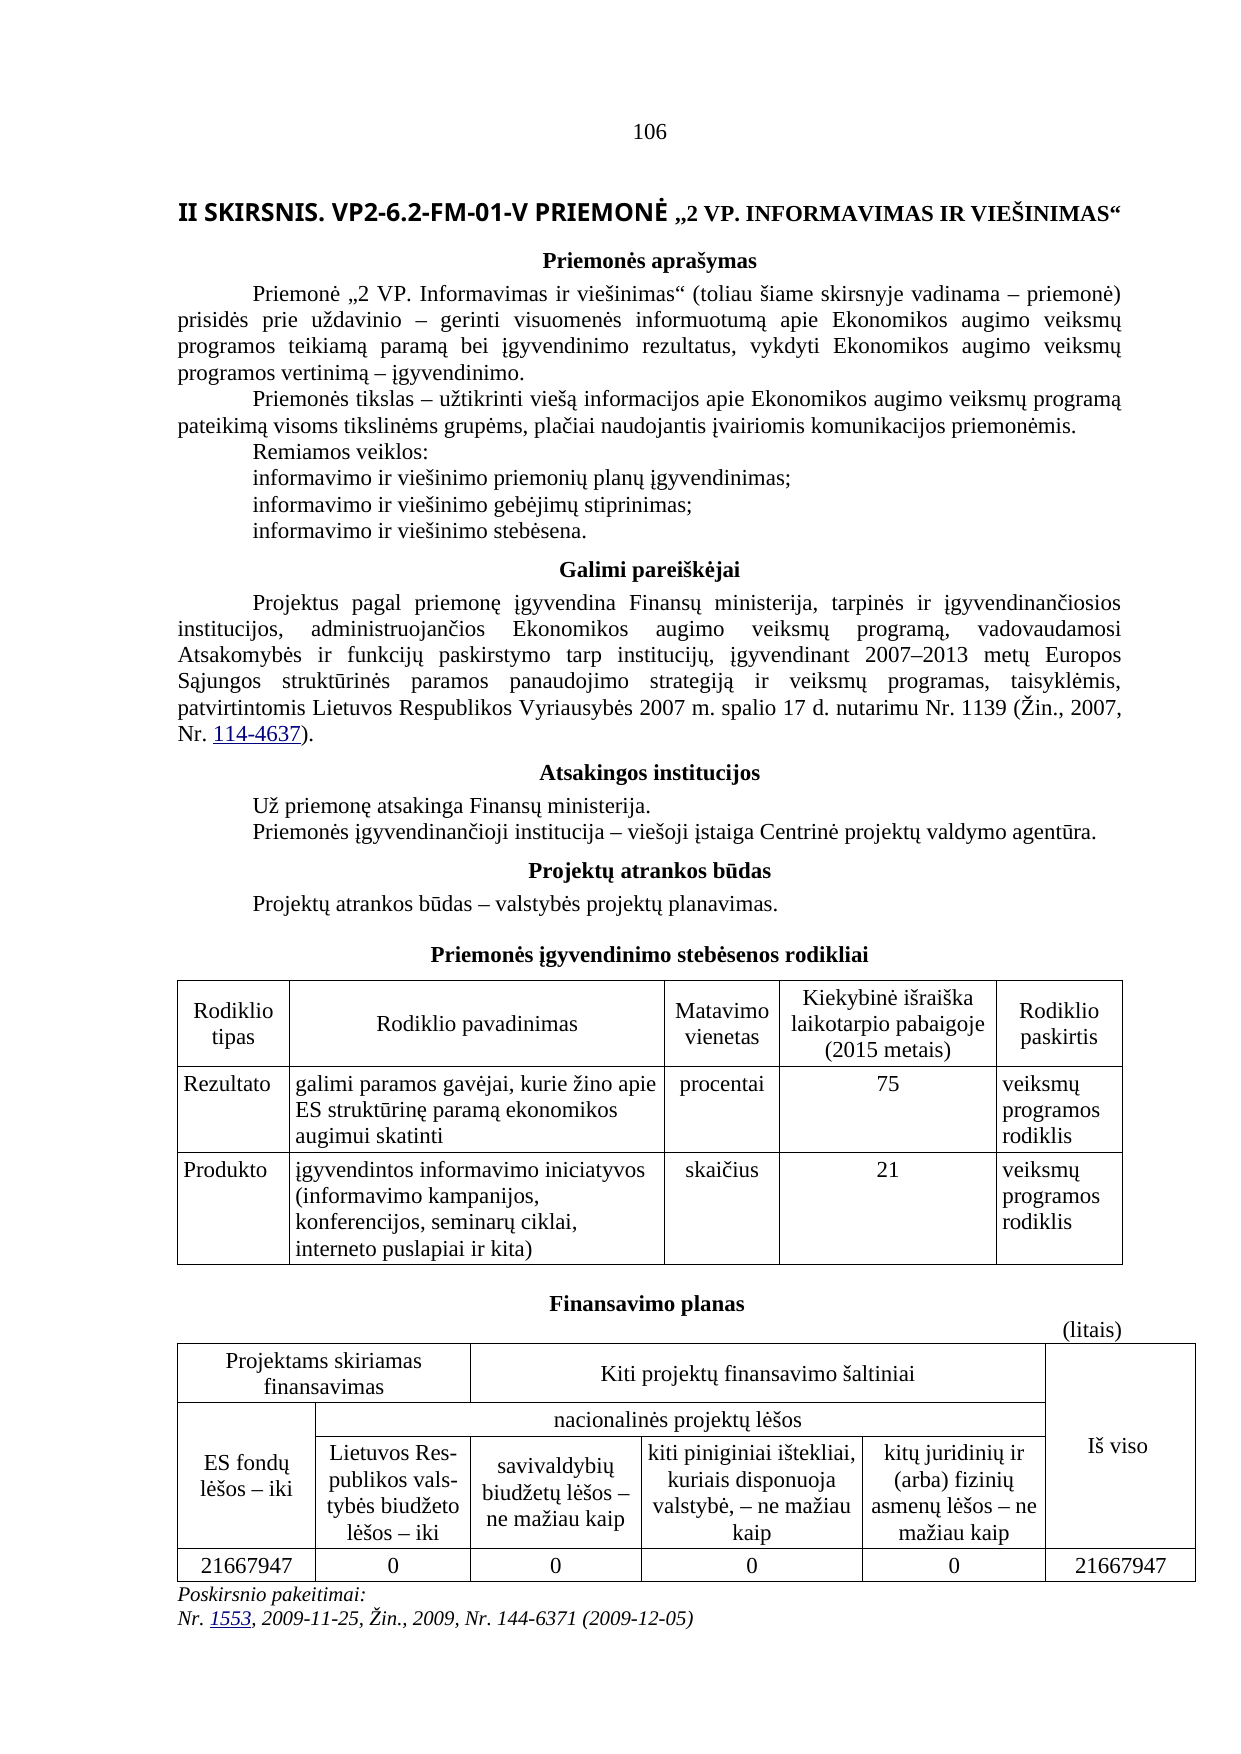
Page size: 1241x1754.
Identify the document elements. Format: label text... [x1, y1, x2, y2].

text Projektus pagal priemonę įgyvendina Finansų ministerija, tarpinės ir įgyvendinančiosios institucijos, administruojančios Ekonomikos augimo veiksmų programą, vadovaudamosi Atsakomybės ir funkcijų paskirstymo tarp institucijų, įgyvendinant 2007–2013 metų Europos Sąjungos struktūrinės paramos panaudojimo strategiją ir veiksmų programas, taisyklėmis, patvirtintomis Lietuvos Respublikos Vyriausybės 2007 m. spalio 17 d. nutarimu Nr. 1139 (Žin., 2007, Nr. 114-4637). [177, 588, 1122, 747]
subtitle II SKIRSNIS. VP2-6.2-FM-01-V PRIEMONĖ ,,2 VP. Informavimas ir viešinimas“ [177, 194, 1122, 228]
table_cell veiksmų programos rodiklis [997, 1067, 1122, 1152]
text Už priemonę atsakinga Finansų ministerija. [177, 792, 1122, 818]
table_cell 21667947 [178, 1549, 315, 1581]
text informavimo ir viešinimo gebėjimų stiprinimas; [177, 491, 1122, 517]
text Priemonės aprašymas [177, 247, 1122, 274]
table_cell veiksmų programos rodiklis [997, 1153, 1122, 1264]
text Poskirsnio pakeitimai: [177, 1582, 1122, 1606]
table_header Kiti projektų finansavimo šaltiniai [471, 1344, 1045, 1402]
table_cell 21 [780, 1153, 996, 1264]
text Priemonės tikslas – užtikrinti viešą informacijos apie Ekonomikos augimo veiksmų programą pateikimą visoms tikslinėms grupėms, plačiai naudojantis įvairiomis komunikacijos priemonėmis. [177, 385, 1122, 438]
text Galimi pareiškėjai [177, 556, 1122, 582]
table_cell Lietuvos Res­publikos vals­tybės biudžeto lėšos – iki [316, 1437, 470, 1548]
table_cell 0 [316, 1549, 470, 1581]
table_header Matavimo vienetas [665, 981, 779, 1066]
table_cell 0 [471, 1549, 641, 1581]
text Priemonė „2 VP. Informavimas ir viešinimas“ (toliau šiame skirsnyje vadinama – priemonė) prisidės prie uždavinio – gerinti visuomenės informuotumą apie Ekonomikos augimo veiksmų programos teikiamą paramą bei įgyvendinimo rezultatus, vykdyti Ekonomikos augimo veiksmų programos vertinimą – įgyvendinimo. [177, 280, 1122, 385]
table_header Kiekybinė išraiška laikotarpio pabaigoje (2015 metais) [780, 981, 996, 1066]
text Remiamos veiklos: [177, 438, 1122, 464]
text informavimo ir viešinimo stebėsena. [177, 517, 1122, 543]
text Priemonės įgyvendinimo stebėsenos rodikliai [177, 941, 1122, 967]
table_cell 0 [642, 1549, 862, 1581]
table_cell 75 [780, 1067, 996, 1152]
table_cell ES fondų lėšos – iki [178, 1403, 315, 1548]
text informavimo ir viešinimo priemonių planų įgyvendinimas; [177, 464, 1122, 491]
table_cell kiti piniginiai ištekliai, kuriais disponuoja valstybė, – ne mažiau kaip [642, 1437, 862, 1548]
table_cell įgyvendintos informavimo iniciatyvos (informavimo kampanijos, konferencijos, seminarų ciklai, interneto puslapiai ir kita) [290, 1153, 664, 1264]
table_header Iš viso [1046, 1344, 1195, 1548]
table_cell kitų juridinių ir (arba) fizinių asmenų lėšos – ne mažiau kaip [863, 1437, 1045, 1548]
text Nr. 1553, 2009-11-25, Žin., 2009, Nr. 144-6371 (2009-12-05) [177, 1606, 1122, 1630]
table_cell 0 [863, 1549, 1045, 1581]
text (litais) [177, 1316, 1122, 1343]
text Finansavimo planas [177, 1290, 1122, 1316]
table_header Projektams skiriamas finansavimas [178, 1344, 470, 1402]
table_cell Rezultato [178, 1067, 289, 1152]
table_cell 21667947 [1046, 1549, 1195, 1581]
table_cell procentai [665, 1067, 779, 1152]
table_header Rodiklio pavadinimas [290, 981, 664, 1066]
text Priemonės įgyvendinančioji institucija – viešoji įstaiga Centrinė projektų valdymo agentūra. [177, 818, 1122, 844]
table_cell Produkto [178, 1153, 289, 1264]
table_header Rodiklio tipas [178, 981, 289, 1066]
text Projektų atrankos būdas [177, 857, 1122, 883]
table_cell nacionalinės projektų lėšos [316, 1403, 1045, 1436]
text Atsakingos institucijos [177, 759, 1122, 786]
text Projektų atrankos būdas – valstybės projektų planavimas. [177, 889, 1122, 916]
table_header Rodiklio paskirtis [997, 981, 1122, 1066]
table_cell skaičius [665, 1153, 779, 1264]
table_cell savivaldybių biudžetų lėšos – ne mažiau kaip [471, 1437, 641, 1548]
table_cell galimi paramos gavėjai, kurie žino apie ES struktūrinę paramą ekonomikos augimui skatinti [290, 1067, 664, 1152]
